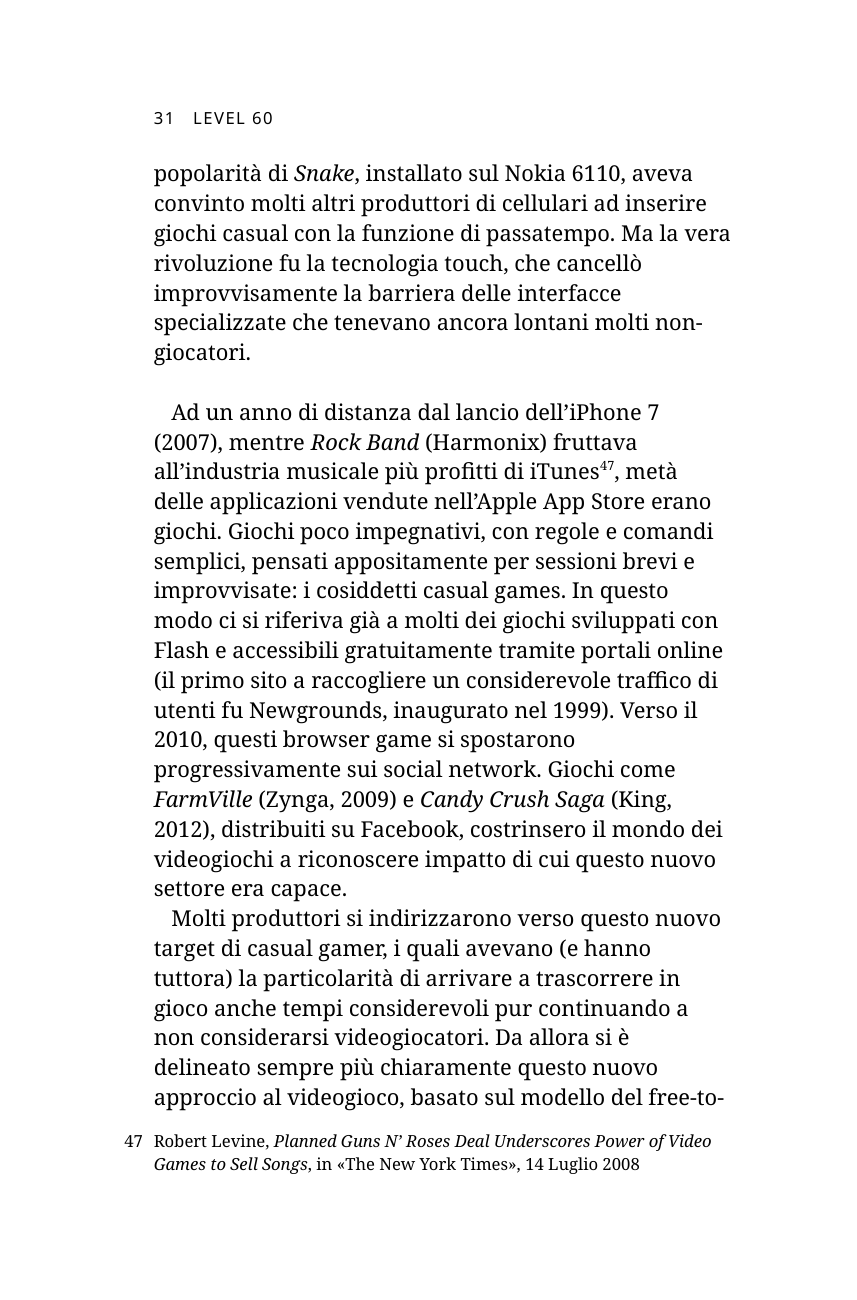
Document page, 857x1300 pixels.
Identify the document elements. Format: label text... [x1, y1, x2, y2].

text Robert Levine, Planned Guns N’ Roses Deal Underscores Power of Video Games to Sell Songs, in «The New York Times», 14 Luglio 2008 [124, 1130, 732, 1175]
text popolarità di Snake, installato sul Nokia 6110, aveva convinto molti altri produttori di cellulari ad inserire giochi casual con la funzione di passatempo. Ma la vera rivoluzione fu la tecnologia touch, che cancellò improvvisamente la barriera delle interfacce specializzate che tenevano ancora lontani molti non-giocatori. [153, 158, 732, 367]
text Molti produttori si indirizzarono verso questo nuovo target di casual gamer, i quali avevano (e hanno tuttora) la particolarità di arrivare a trascorrere in gioco anche tempi considerevoli pur continuando a non considerarsi videogiocatori. Da allora si è delineato sempre più chiaramente questo nuovo approccio al videogioco, basato sul modello del free-to- [153, 903, 732, 1112]
text Ad un anno di distanza dal lancio dell’iPhone 7 (2007), mentre Rock Band (Harmonix) fruttava all’industria musicale più profitti di iTunes, metà delle applicazioni vendute nell’Apple App Store erano giochi. Giochi poco impegnativi, con regole e comandi semplici, pensati appositamente per sessioni brevi e improvvisate: i cosiddetti casual games. In questo modo ci si riferiva già a molti dei giochi sviluppati con Flash e accessibili gratuitamente tramite portali online (il primo sito a raccogliere un considerevole traffico di utenti fu Newgrounds, inaugurato nel 1999). Verso il 2010, questi browser game si spostarono progressivamente sui social network. Giochi come FarmVille (Zynga, 2009) e Candy Crush Saga (King, 2012), distribuiti su Facebook, costrinsero il mondo dei videogiochi a riconoscere impatto di cui questo nuovo settore era capace. [153, 397, 732, 903]
